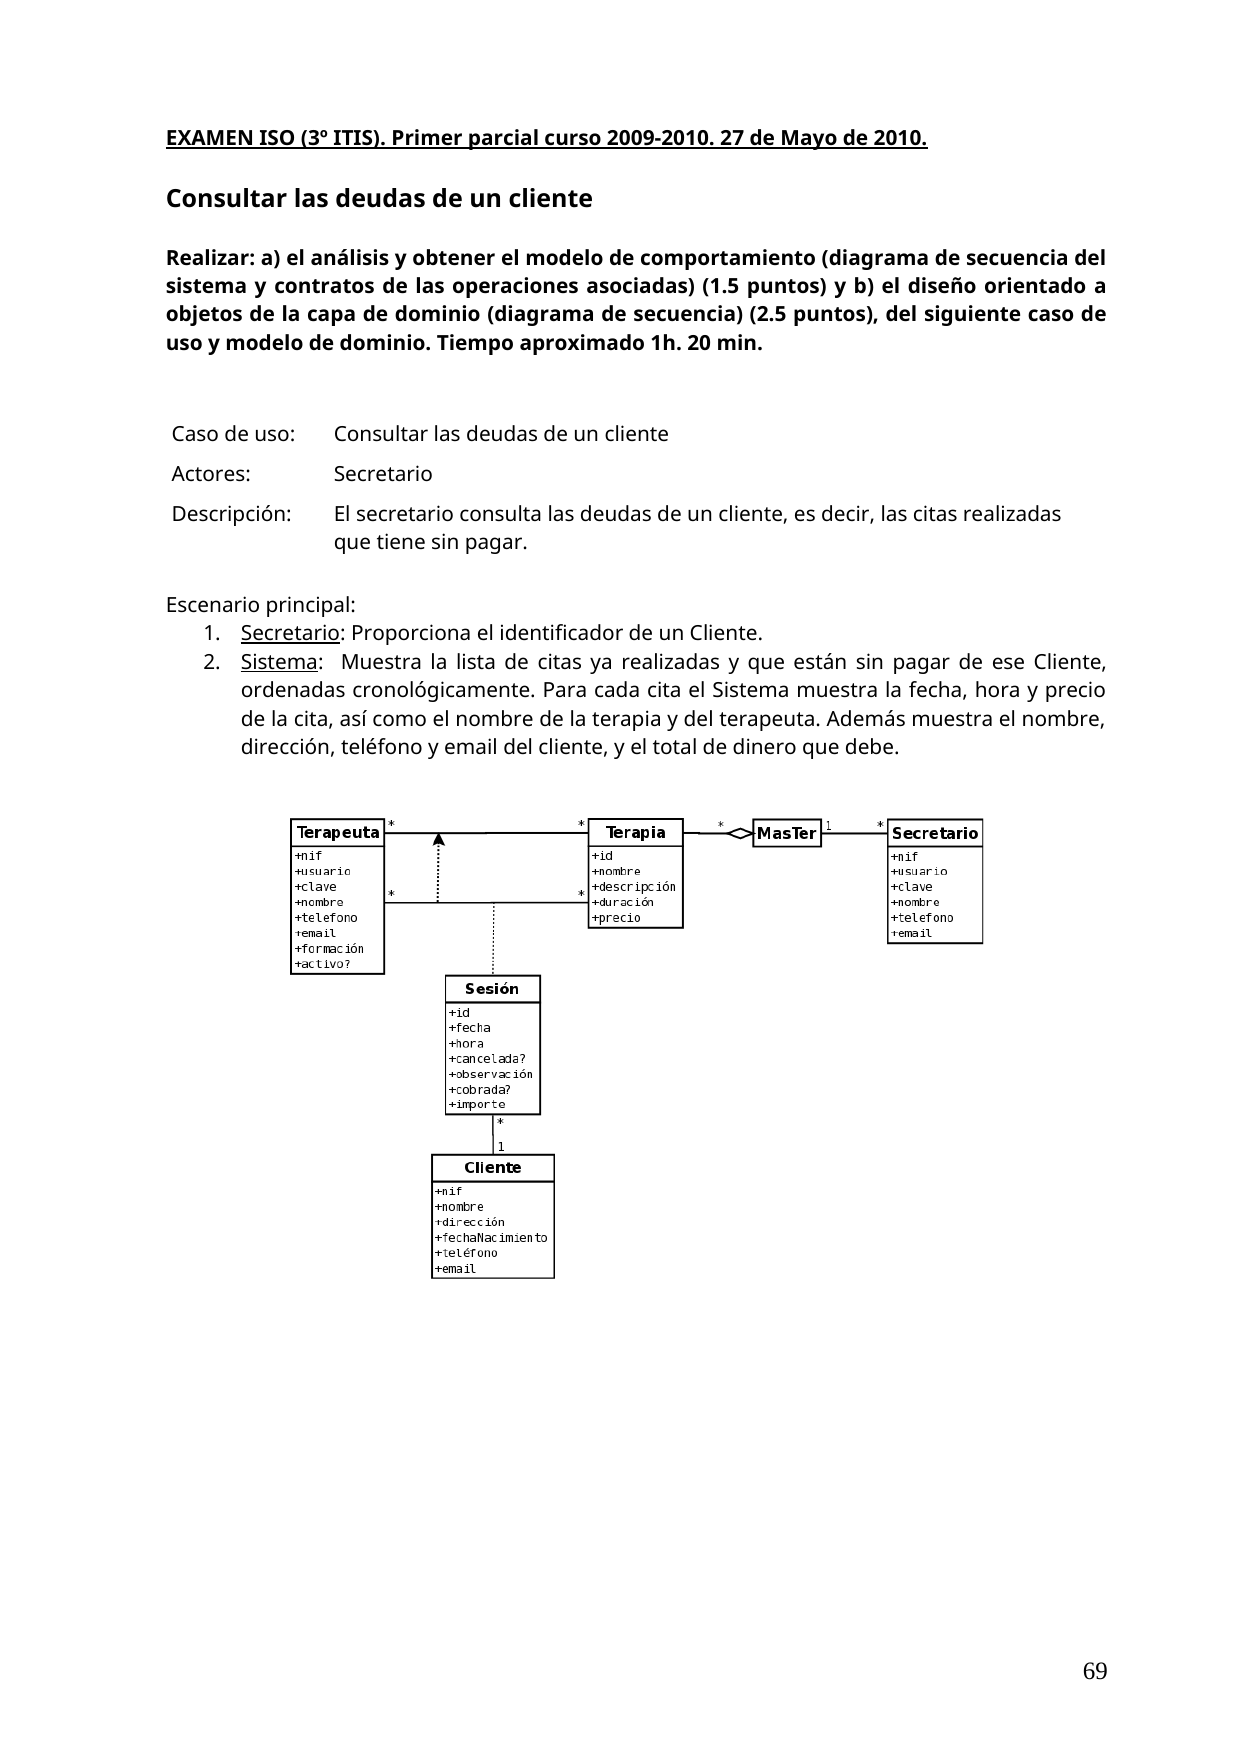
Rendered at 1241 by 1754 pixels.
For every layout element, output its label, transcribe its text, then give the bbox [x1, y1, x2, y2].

table_cell Descripción: [166, 493, 328, 561]
table_cell El secretario consulta las deudas de un cliente, es decir, las citas realizadas que tiene sin pagar. [328, 493, 1108, 561]
subtitle Consultar las deudas de un cliente [166, 180, 1108, 214]
list Secretario: Proporciona el identificador de un Cliente. [203, 618, 1108, 647]
list Sistema: Muestra la lista de citas ya realizadas y que están sin pagar de ese Cliente, ordenadas cronológicamente. Para cada cita el Sistema muestra la fecha, hora y precio de la cita, así como el nombre de la terapia y del terapeuta. Además muestra el nombre, dirección, teléfono y email del cliente, y el total de dinero que debe. [203, 647, 1108, 761]
table_header Consultar las deudas de un cliente [328, 413, 1108, 453]
table_cell Secretario [328, 453, 1108, 493]
table_header Caso de uso: [166, 413, 328, 453]
text Escenario principal: [166, 590, 1108, 618]
picture [290, 817, 984, 1279]
table_cell Actores: [166, 453, 328, 493]
text EXAMEN ISO (3º ITIS). Primer parcial curso 2009-2010. 27 de Mayo de 2010. [166, 123, 1108, 152]
text Realizar: a) el análisis y obtener el modelo de comportamiento (diagrama de secuencia del sistema y contratos de las operaciones asociadas) (1.5 puntos) y b) el diseño orientado a objetos de la capa de dominio (diagrama de secuencia) (2.5 puntos), del siguiente caso de uso y modelo de dominio. Tiempo aproximado 1h. 20 min. [166, 243, 1108, 356]
